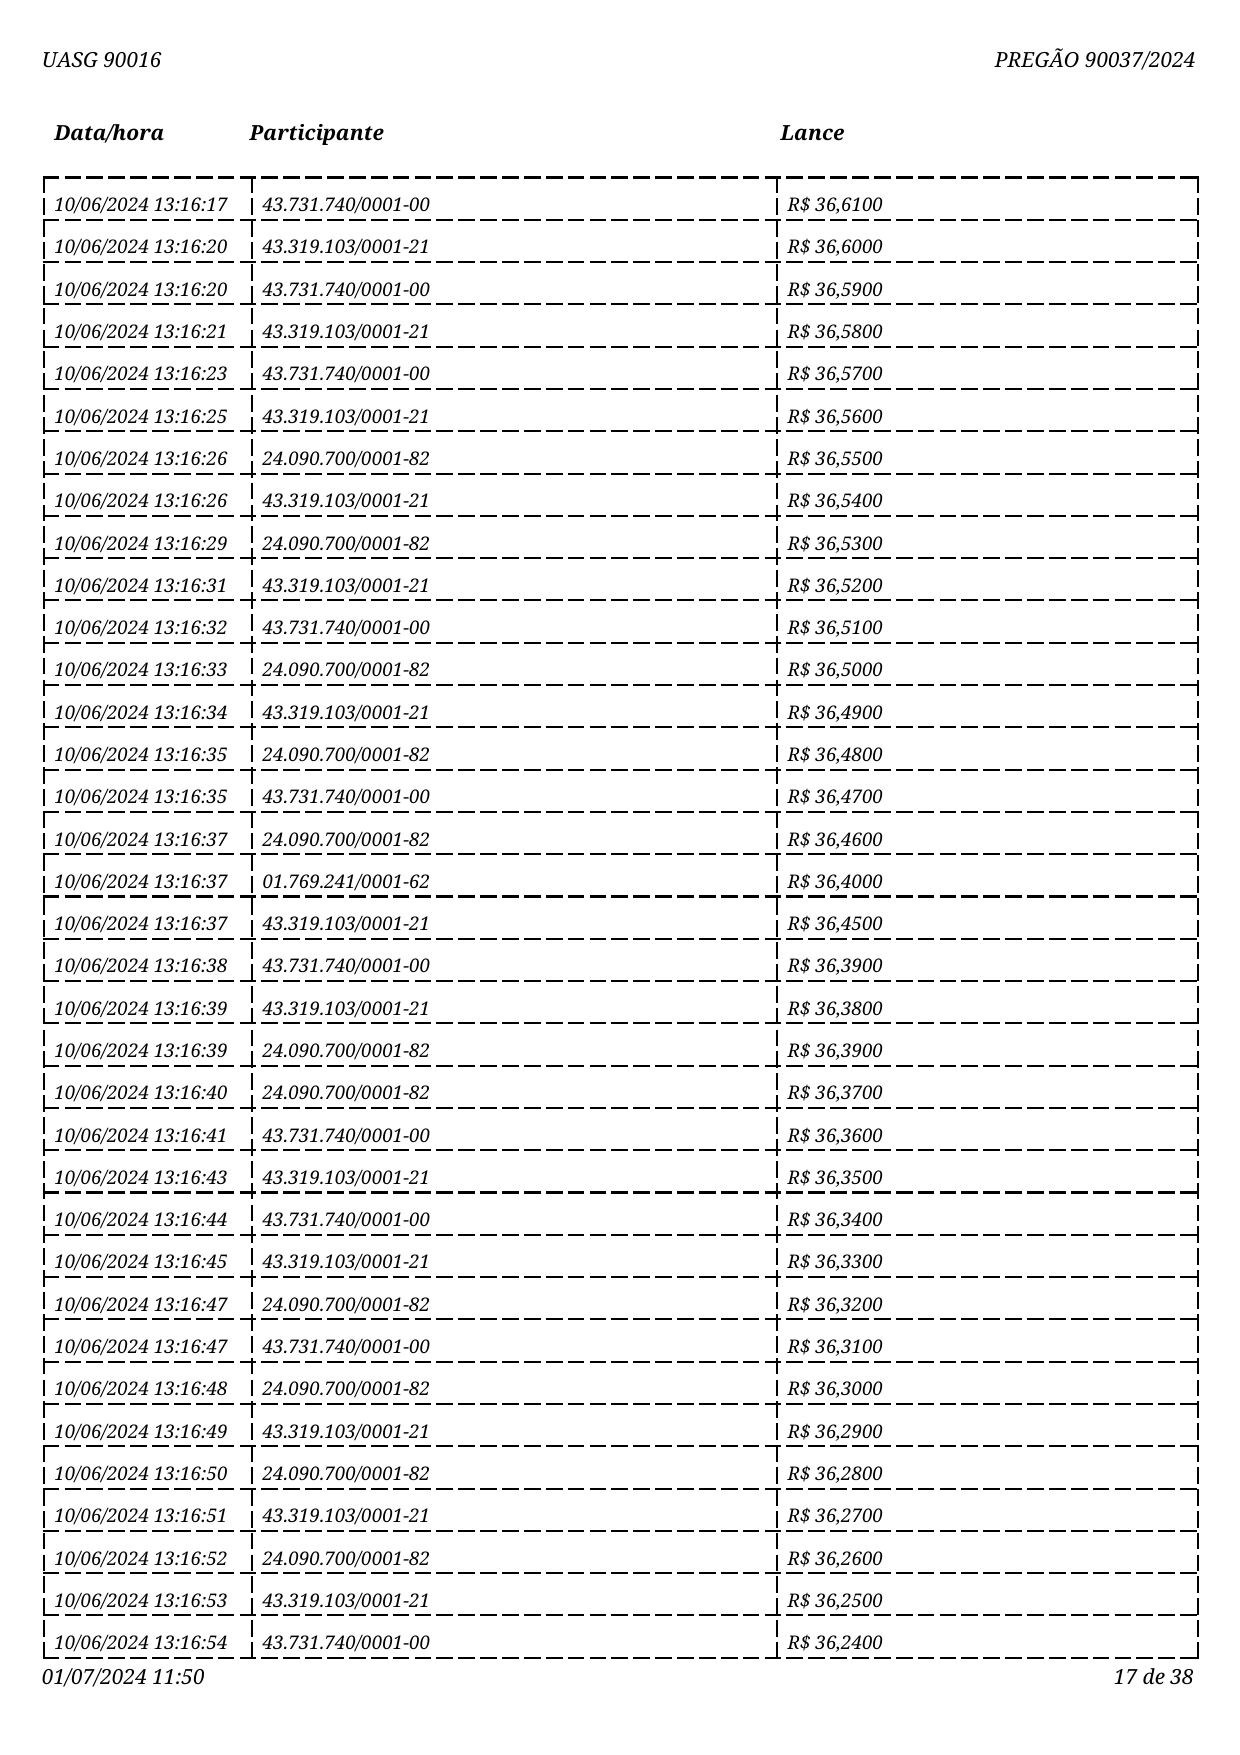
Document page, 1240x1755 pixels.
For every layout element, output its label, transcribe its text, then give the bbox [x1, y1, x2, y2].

table_cell 43.731.740/0001-00 [252, 599, 777, 642]
table_cell 43.731.740/0001-00 [252, 1318, 777, 1361]
table_cell 10/06/2024 13:16:49 [44, 1403, 252, 1445]
table_cell R$ 36,5500 [777, 430, 1198, 472]
table_cell R$ 36,5400 [777, 473, 1198, 515]
table_cell 24.090.700/0001-82 [252, 811, 777, 853]
table_cell 43.731.740/0001-00 [252, 769, 777, 811]
table_cell 43.319.103/0001-21 [252, 1572, 777, 1614]
table_cell 10/06/2024 13:16:33 [44, 642, 252, 684]
table_cell R$ 36,2600 [777, 1530, 1198, 1572]
table_cell 43.319.103/0001-21 [252, 557, 777, 599]
table_cell 43.731.740/0001-00 [252, 261, 777, 303]
table_cell R$ 36,3900 [777, 1022, 1198, 1064]
table_cell 10/06/2024 13:16:23 [44, 346, 252, 388]
table_cell R$ 36,3200 [777, 1276, 1198, 1318]
table_cell 43.319.103/0001-21 [252, 895, 777, 938]
table_header R$ 36,6100 [777, 176, 1198, 219]
table_cell 24.090.700/0001-82 [252, 1361, 777, 1403]
table_cell R$ 36,2400 [777, 1614, 1198, 1657]
table_cell 10/06/2024 13:16:26 [44, 430, 252, 472]
table_cell 43.319.103/0001-21 [252, 1234, 777, 1276]
table_cell R$ 36,2900 [777, 1403, 1198, 1445]
table_cell 10/06/2024 13:16:31 [44, 557, 252, 599]
table_cell R$ 36,5700 [777, 346, 1198, 388]
table_cell 43.731.740/0001-00 [252, 1107, 777, 1149]
table_cell R$ 36,4800 [777, 726, 1198, 768]
table_cell 10/06/2024 13:16:50 [44, 1445, 252, 1487]
table_cell 43.731.740/0001-00 [252, 1191, 777, 1234]
table_cell R$ 36,6000 [777, 219, 1198, 261]
table_cell 43.319.103/0001-21 [252, 473, 777, 515]
table_cell R$ 36,5200 [777, 557, 1198, 599]
table_cell 43.319.103/0001-21 [252, 1149, 777, 1191]
table_cell 10/06/2024 13:16:53 [44, 1572, 252, 1614]
table_cell 10/06/2024 13:16:51 [44, 1488, 252, 1530]
table_cell 10/06/2024 13:16:39 [44, 980, 252, 1022]
table_cell 24.090.700/0001-82 [252, 1276, 777, 1318]
table_cell 10/06/2024 13:16:37 [44, 853, 252, 895]
table_cell 43.731.740/0001-00 [252, 346, 777, 388]
table_cell 10/06/2024 13:16:34 [44, 684, 252, 726]
table_cell 10/06/2024 13:16:47 [44, 1276, 252, 1318]
table_cell 10/06/2024 13:16:26 [44, 473, 252, 515]
table_cell 10/06/2024 13:16:20 [44, 261, 252, 303]
table_cell 10/06/2024 13:16:20 [44, 219, 252, 261]
table_cell 43.731.740/0001-00 [252, 938, 777, 980]
table_cell 10/06/2024 13:16:52 [44, 1530, 252, 1572]
table_cell R$ 36,3900 [777, 938, 1198, 980]
table_cell 24.090.700/0001-82 [252, 430, 777, 472]
table_cell R$ 36,4500 [777, 895, 1198, 938]
table_cell R$ 36,3500 [777, 1149, 1198, 1191]
table_cell R$ 36,2700 [777, 1488, 1198, 1530]
table_cell 10/06/2024 13:16:43 [44, 1149, 252, 1191]
table_cell 10/06/2024 13:16:37 [44, 811, 252, 853]
table_cell 10/06/2024 13:16:48 [44, 1361, 252, 1403]
table_cell 01.769.241/0001-62 [252, 853, 777, 895]
table_cell 24.090.700/0001-82 [252, 1445, 777, 1487]
table_cell 10/06/2024 13:16:21 [44, 303, 252, 346]
table_cell 10/06/2024 13:16:45 [44, 1234, 252, 1276]
table_cell 43.319.103/0001-21 [252, 684, 777, 726]
table_cell 43.319.103/0001-21 [252, 980, 777, 1022]
table_cell 10/06/2024 13:16:37 [44, 895, 252, 938]
table_cell 24.090.700/0001-82 [252, 726, 777, 768]
table_cell R$ 36,5100 [777, 599, 1198, 642]
table_cell 10/06/2024 13:16:29 [44, 515, 252, 557]
table_cell 10/06/2024 13:16:38 [44, 938, 252, 980]
table_cell R$ 36,4000 [777, 853, 1198, 895]
table_cell R$ 36,5800 [777, 303, 1198, 346]
table_cell 10/06/2024 13:16:32 [44, 599, 252, 642]
table_cell R$ 36,3300 [777, 1234, 1198, 1276]
table_cell 24.090.700/0001-82 [252, 1065, 777, 1107]
table_cell R$ 36,3800 [777, 980, 1198, 1022]
table_cell 10/06/2024 13:16:35 [44, 726, 252, 768]
table_cell 43.319.103/0001-21 [252, 219, 777, 261]
table_cell R$ 36,3700 [777, 1065, 1198, 1107]
table_cell 10/06/2024 13:16:44 [44, 1191, 252, 1234]
table_cell R$ 36,3400 [777, 1191, 1198, 1234]
table_cell R$ 36,5300 [777, 515, 1198, 557]
table_cell R$ 36,4600 [777, 811, 1198, 853]
table_cell R$ 36,5600 [777, 388, 1198, 430]
table_cell 24.090.700/0001-82 [252, 642, 777, 684]
table_cell R$ 36,5000 [777, 642, 1198, 684]
table_cell 43.319.103/0001-21 [252, 303, 777, 346]
table_cell 43.319.103/0001-21 [252, 1488, 777, 1530]
table_cell 43.319.103/0001-21 [252, 388, 777, 430]
table_cell 10/06/2024 13:16:47 [44, 1318, 252, 1361]
table_cell R$ 36,3000 [777, 1361, 1198, 1403]
table_cell R$ 36,3100 [777, 1318, 1198, 1361]
table_cell 24.090.700/0001-82 [252, 1530, 777, 1572]
table_header 43.731.740/0001-00 [252, 176, 777, 219]
table_cell 43.319.103/0001-21 [252, 1403, 777, 1445]
table_cell 24.090.700/0001-82 [252, 1022, 777, 1064]
table_cell 43.731.740/0001-00 [252, 1614, 777, 1657]
table_cell R$ 36,4700 [777, 769, 1198, 811]
table_cell R$ 36,3600 [777, 1107, 1198, 1149]
table_cell 10/06/2024 13:16:41 [44, 1107, 252, 1149]
table_cell 10/06/2024 13:16:54 [44, 1614, 252, 1657]
table_header 10/06/2024 13:16:17 [44, 176, 252, 219]
table_cell 10/06/2024 13:16:39 [44, 1022, 252, 1064]
table_cell 24.090.700/0001-82 [252, 515, 777, 557]
table_cell R$ 36,5900 [777, 261, 1198, 303]
table_cell 10/06/2024 13:16:40 [44, 1065, 252, 1107]
table_cell 10/06/2024 13:16:25 [44, 388, 252, 430]
table_cell R$ 36,4900 [777, 684, 1198, 726]
table_cell R$ 36,2800 [777, 1445, 1198, 1487]
table_cell R$ 36,2500 [777, 1572, 1198, 1614]
table_cell 10/06/2024 13:16:35 [44, 769, 252, 811]
